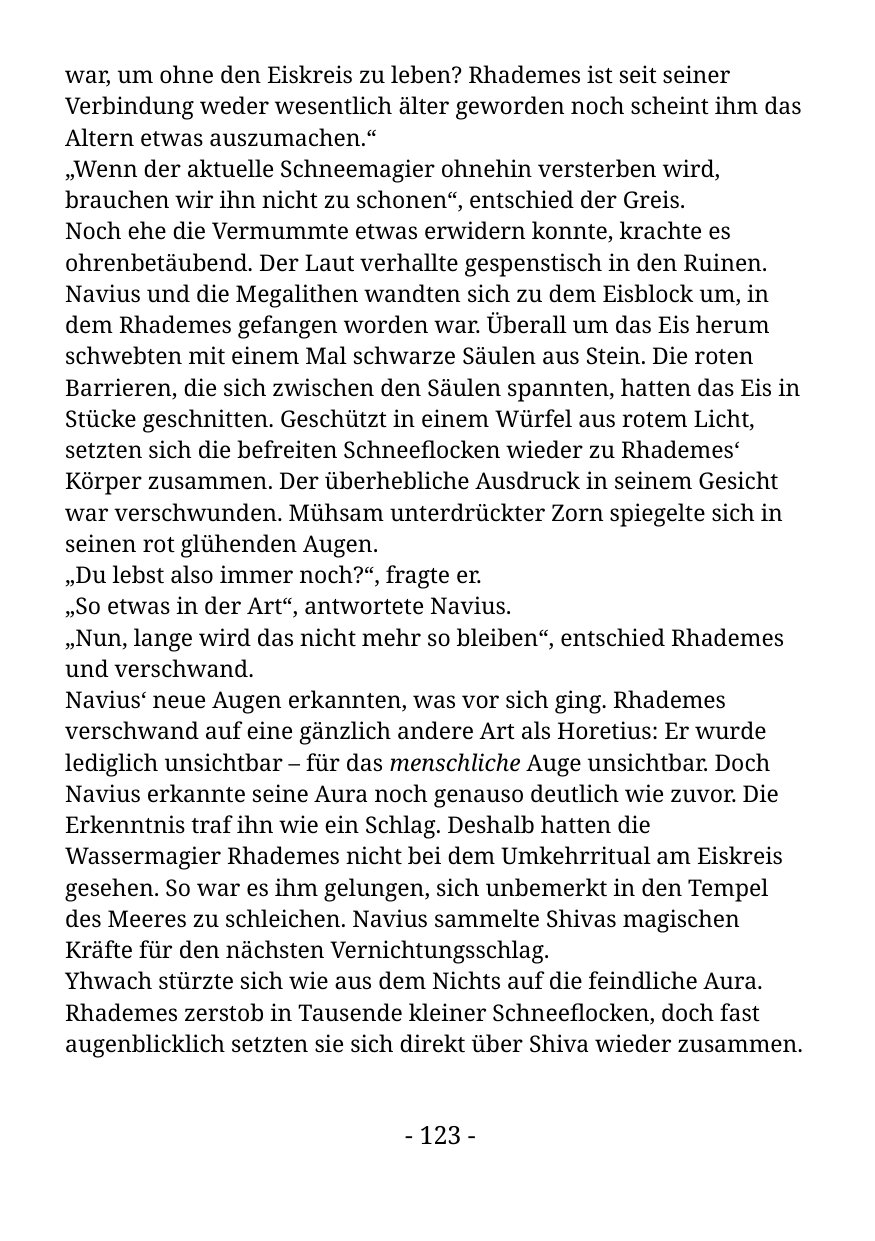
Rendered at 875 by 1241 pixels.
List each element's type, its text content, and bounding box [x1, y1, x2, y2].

text war, um ohne den Eiskreis zu leben? Rhademes ist seit seiner Verbindung weder wesentlich älter geworden noch scheint ihm das Altern etwas auszumachen.“ „Wenn der aktuelle Schneemagier ohnehin versterben wird, brauchen wir ihn nicht zu schonen“, entschied der Greis. Noch ehe die Vermummte etwas erwidern konnte, krachte es ohrenbetäubend. Der Laut verhallte gespenstisch in den Ruinen. Navius und die Megalithen wandten sich zu dem Eisblock um, in dem Rhademes gefangen worden war. Überall um das Eis herum schwebten mit einem Mal schwarze Säulen aus Stein. Die roten Barrieren, die sich zwischen den Säulen spannten, hatten das Eis in Stücke geschnitten. Geschützt in einem Würfel aus rotem Licht, setzten sich die befreiten Schneeflocken wieder zu Rhademes‘ Körper zusammen. Der überhebliche Ausdruck in seinem Gesicht war verschwunden. Mühsam unterdrückter Zorn spiegelte sich in seinen rot glühenden Augen. „Du lebst also immer noch?“, fragte er. „So etwas in der Art“, antwortete Navius. „Nun, lange wird das nicht mehr so bleiben“, entschied Rhademes und verschwand. Navius‘ neue Augen erkannten, was vor sich ging. Rhademes verschwand auf eine gänzlich andere Art als Horetius: Er wurde lediglich unsichtbar – für das menschliche Auge unsichtbar. Doch Navius erkannte seine Aura noch genauso deutlich wie zuvor. Die Erkenntnis traf ihn wie ein Schlag. Deshalb hatten die Wassermagier Rhademes nicht bei dem Umkehrritual am Eiskreis gesehen. So war es ihm gelungen, sich unbemerkt in den Tempel des Meeres zu schleichen. Navius sammelte Shivas magischen Kräfte für den nächsten Vernichtungsschlag. Yhwach stürzte sich wie aus dem Nichts auf die feindliche Aura. Rhademes zerstob in Tausende kleiner Schneeflocken, doch fast augenblicklich setzten sie sich direkt über Shiva wieder zusammen. [65, 59, 809, 1059]
